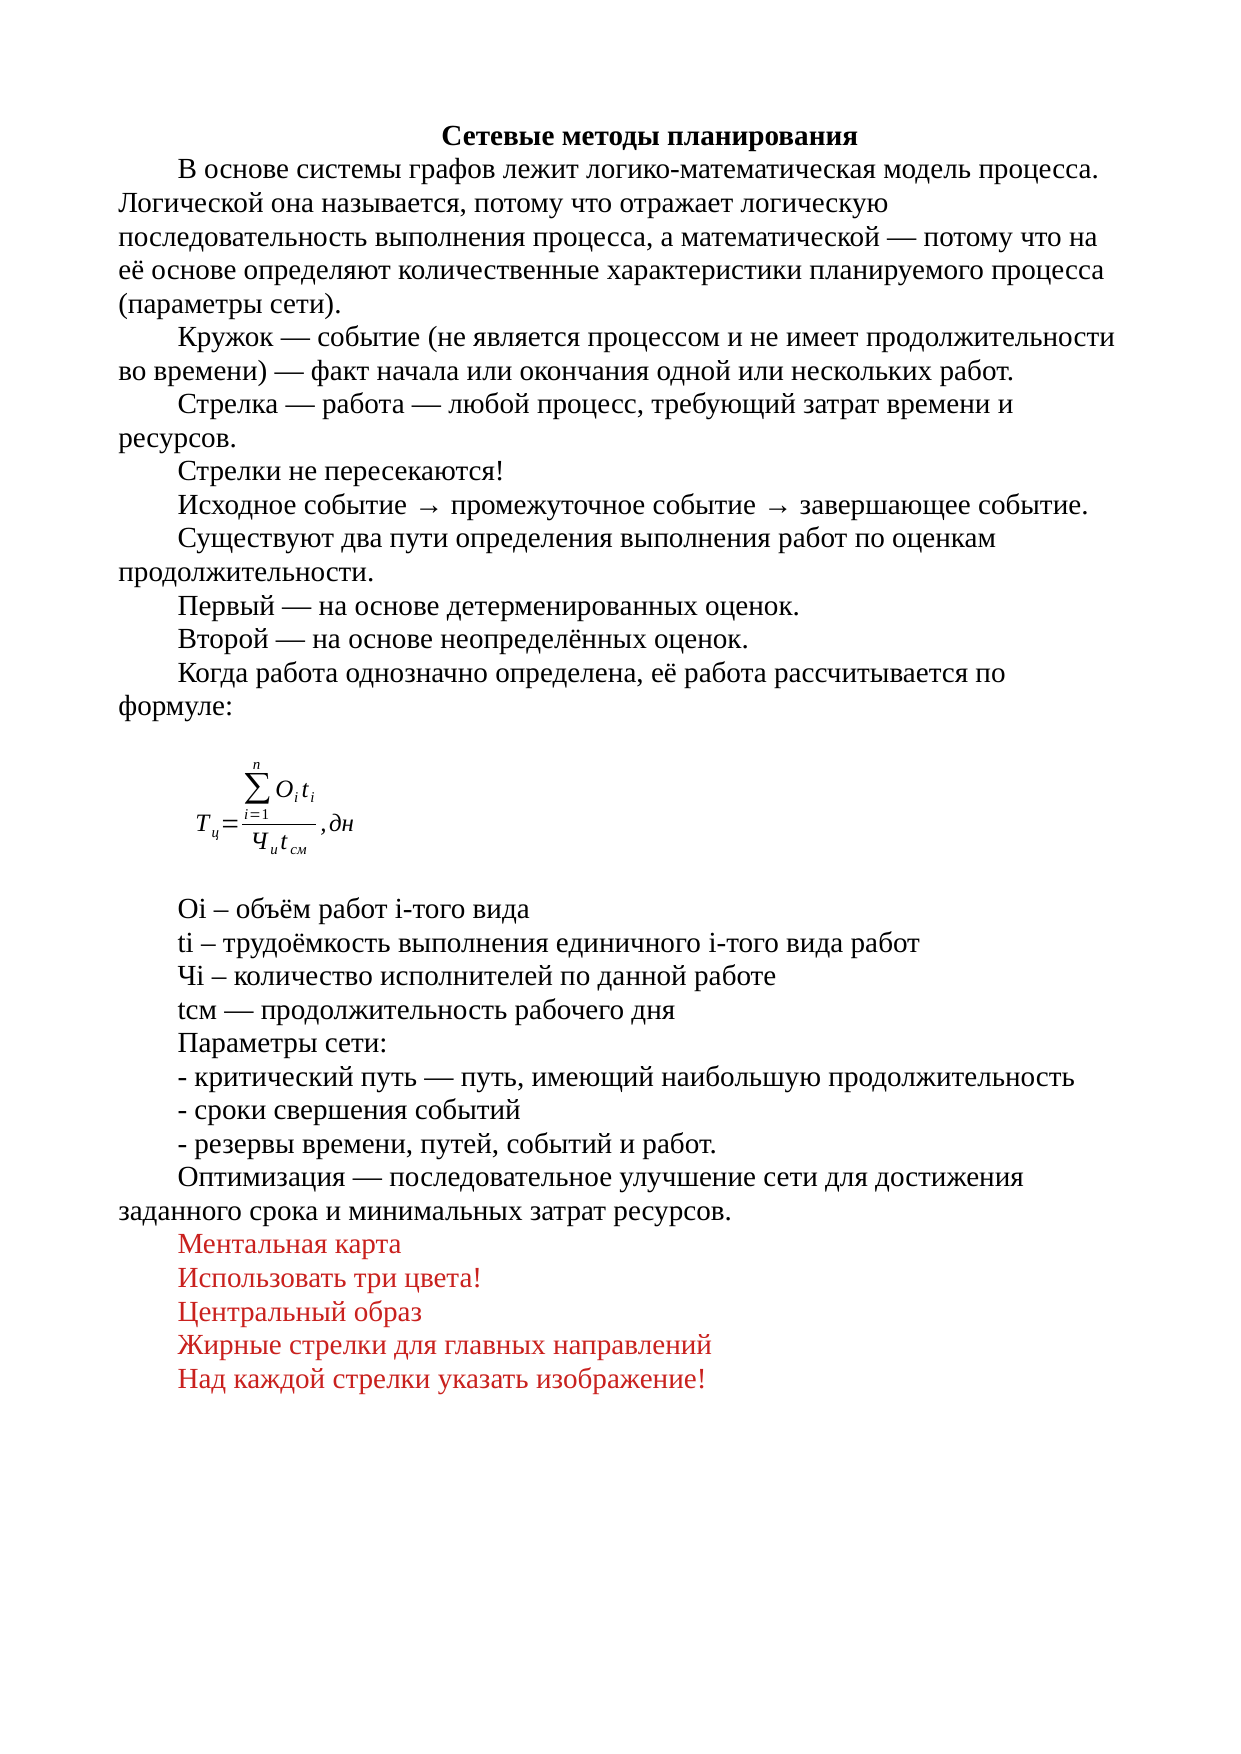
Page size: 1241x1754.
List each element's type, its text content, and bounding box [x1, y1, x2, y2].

text - сроки свершения событий [118, 1092, 1122, 1126]
text В основе системы графов лежит логико-математическая модель процесса. Логической она называется, потому что отражает логическую последовательность выполнения процесса, а математической — потому что на её основе определяют количественные характеристики планируемого процесса (параметры сети). [118, 152, 1122, 319]
text tсм — продолжительность рабочего дня [118, 992, 1122, 1025]
text Кружок — событие (не является процессом и не имеет продолжительности во времени) — факт начала или окончания одной или нескольких работ. [118, 319, 1122, 386]
text Первый — на основе детерменированных оценок. [118, 588, 1122, 621]
text Сетевые методы планирования [118, 118, 1122, 152]
text - критический путь — путь, имеющий наибольшую продолжительность [118, 1059, 1122, 1092]
text Использовать три цвета! [118, 1260, 1122, 1294]
text Ментальная карта [118, 1227, 1122, 1260]
text Параметры сети: [118, 1025, 1122, 1059]
text Жирные стрелки для главных направлений [118, 1327, 1122, 1361]
text Когда работа однозначно определена, её работа рассчитывается по формуле: [118, 655, 1122, 722]
text Существуют два пути определения выполнения работ по оценкам продолжительности. [118, 521, 1122, 588]
text Оптимизация — последовательное улучшение сети для достижения заданного срока и минимальных затрат ресурсов. [118, 1159, 1122, 1227]
text Центральный образ [118, 1294, 1122, 1327]
text Oi – объём работ i-того вида [118, 891, 1122, 925]
text Второй — на основе неопределённых оценок. [118, 621, 1122, 655]
text Стрелка — работа — любой процесс, требующий затрат времени и ресурсов. [118, 386, 1122, 453]
text ti – трудоёмкость выполнения единичного i-того вида работ [118, 925, 1122, 958]
text - резервы времени, путей, событий и работ. [118, 1126, 1122, 1159]
text Чi – количество исполнителей по данной работе [118, 958, 1122, 992]
text Над каждой стрелки указать изображение! [118, 1361, 1122, 1394]
text Стрелки не пересекаются! [118, 453, 1122, 487]
text Исходное событие → промежуточное событие → завершающее событие. [118, 487, 1122, 521]
